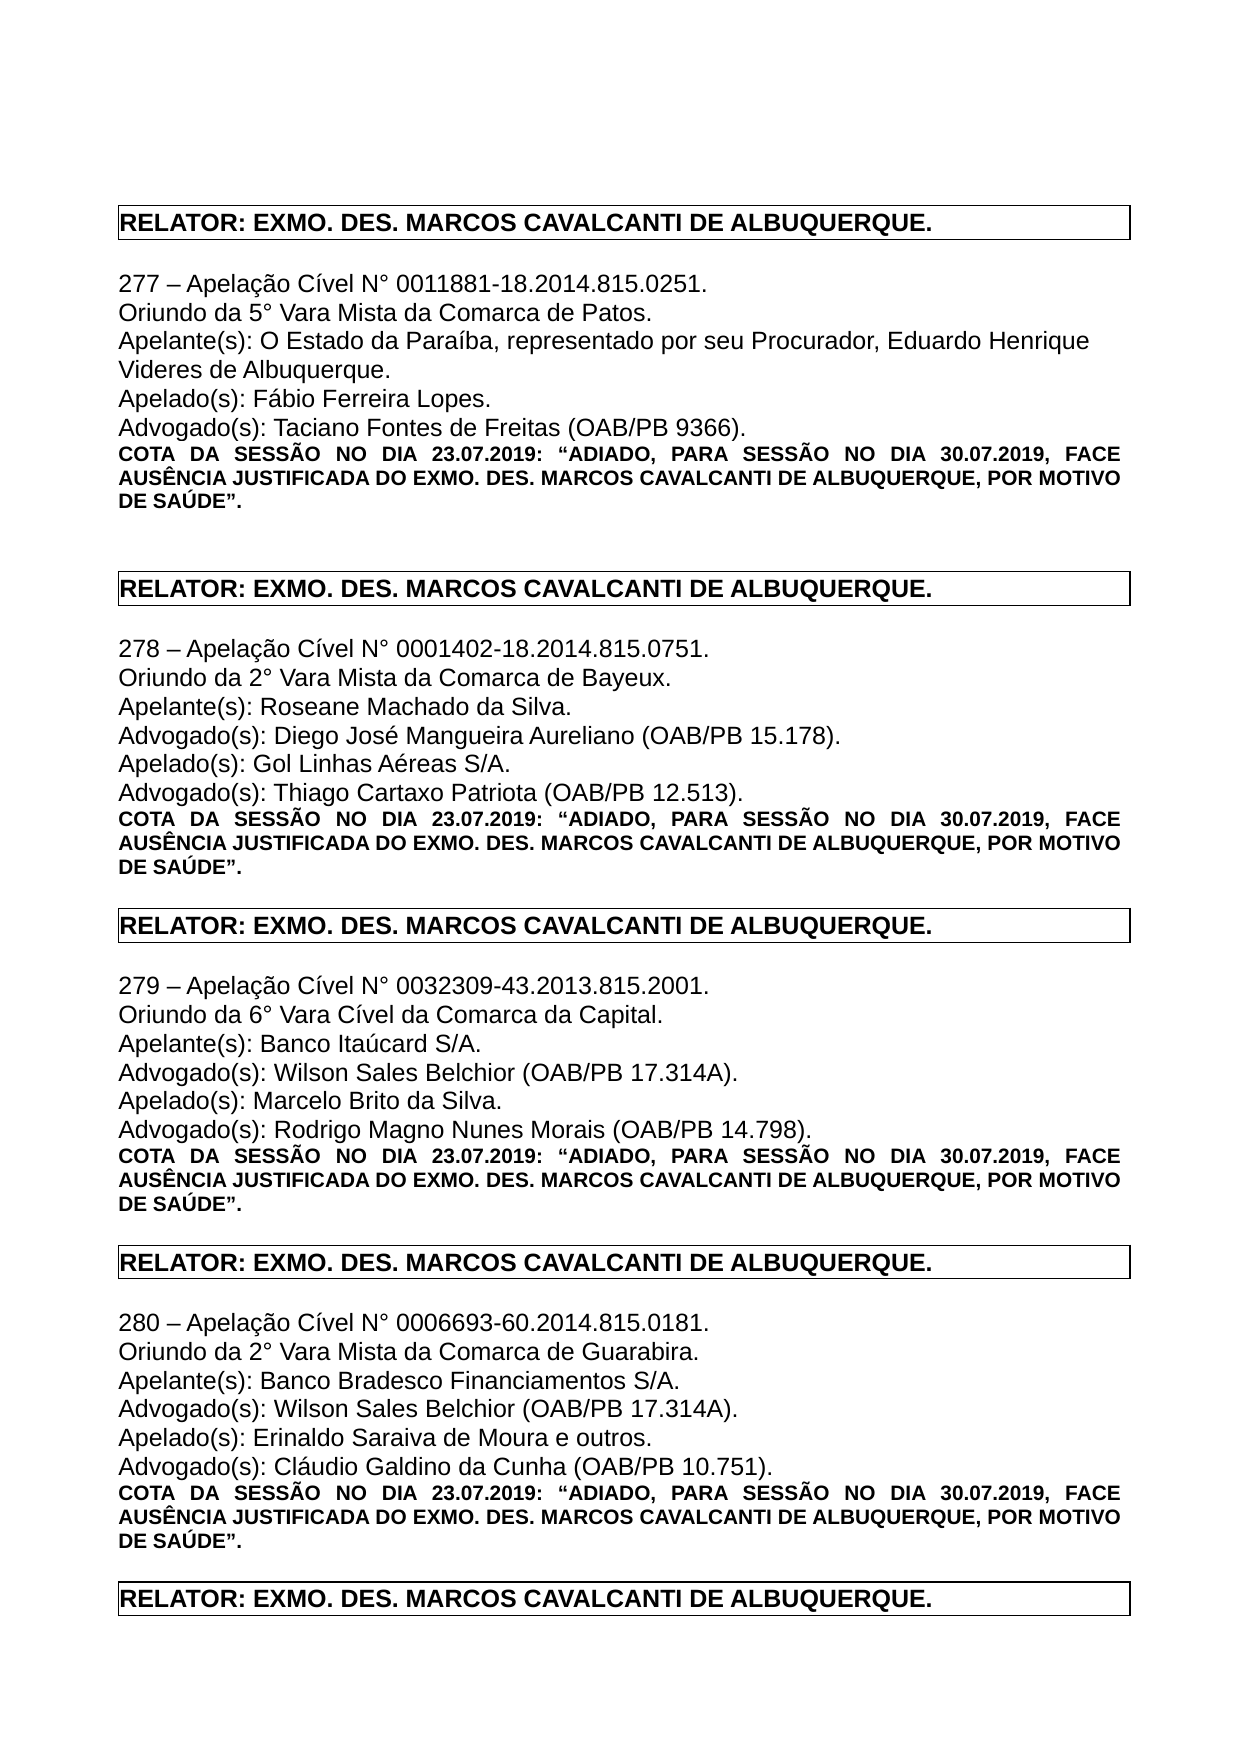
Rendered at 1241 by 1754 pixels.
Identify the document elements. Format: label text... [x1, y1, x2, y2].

text Apelado(s): Fábio Ferreira Lopes. [118, 384, 1122, 413]
text Advogado(s): Thiago Cartaxo Patriota (OAB/PB 12.513). [118, 778, 1122, 807]
text Apelado(s): Gol Linhas Aéreas S/A. [118, 749, 1122, 778]
text 278 – Apelação Cível N° 0001402-18.2014.815.0751. [118, 634, 1122, 663]
text Apelante(s): Banco Itaúcard S/A. [118, 1029, 1122, 1058]
text Advogado(s): Wilson Sales Belchior (OAB/PB 17.314A). [118, 1058, 1122, 1086]
text COTA DA SESSÃO NO DIA 23.07.2019: “ADIADO, PARA SESSÃO NO DIA 30.07.2019, FACE AUSÊNCIA JUSTIFICADA DO EXMO. DES. MARCOS CAVALCANTI DE ALBUQUERQUE, POR MOTIVO DE SAÚDE”. [118, 807, 1122, 879]
text Apelado(s): Marcelo Brito da Silva. [118, 1086, 1122, 1115]
text COTA DA SESSÃO NO DIA 23.07.2019: “ADIADO, PARA SESSÃO NO DIA 30.07.2019, FACE AUSÊNCIA JUSTIFICADA DO EXMO. DES. MARCOS CAVALCANTI DE ALBUQUERQUE, POR MOTIVO DE SAÚDE”. [118, 441, 1122, 513]
text Apelante(s): Roseane Machado da Silva. [118, 692, 1122, 721]
text Apelante(s): Banco Bradesco Financiamentos S/A. [118, 1366, 1122, 1394]
text Oriundo da 5° Vara Mista da Comarca de Patos. [118, 298, 1122, 326]
text Oriundo da 2° Vara Mista da Comarca de Guarabira. [118, 1337, 1122, 1366]
text Apelado(s): Erinaldo Saraiva de Moura e outros. [118, 1423, 1122, 1452]
text 279 – Apelação Cível N° 0032309-43.2013.815.2001. [118, 971, 1122, 1000]
text RELATOR: EXMO. DES. MARCOS CAVALCANTI DE ALBUQUERQUE. [119, 572, 1129, 605]
text 280 – Apelação Cível N° 0006693-60.2014.815.0181. [118, 1308, 1122, 1337]
text Advogado(s): Wilson Sales Belchior (OAB/PB 17.314A). [118, 1394, 1122, 1423]
text RELATOR: EXMO. DES. MARCOS CAVALCANTI DE ALBUQUERQUE. [119, 206, 1129, 239]
text Advogado(s): Cláudio Galdino da Cunha (OAB/PB 10.751). [118, 1452, 1122, 1481]
text RELATOR: EXMO. DES. MARCOS CAVALCANTI DE ALBUQUERQUE. [119, 1246, 1129, 1278]
text COTA DA SESSÃO NO DIA 23.07.2019: “ADIADO, PARA SESSÃO NO DIA 30.07.2019, FACE AUSÊNCIA JUSTIFICADA DO EXMO. DES. MARCOS CAVALCANTI DE ALBUQUERQUE, POR MOTIVO DE SAÚDE”. [118, 1144, 1122, 1216]
text Apelante(s): O Estado da Paraíba, representado por seu Procurador, Eduardo Henrique Videres de Albuquerque. [118, 326, 1122, 384]
text Advogado(s): Taciano Fontes de Freitas (OAB/PB 9366). [118, 413, 1122, 441]
text Oriundo da 2° Vara Mista da Comarca de Bayeux. [118, 663, 1122, 692]
text 277 – Apelação Cível N° 0011881-18.2014.815.0251. [118, 269, 1122, 298]
text RELATOR: EXMO. DES. MARCOS CAVALCANTI DE ALBUQUERQUE. [119, 1583, 1129, 1615]
text Oriundo da 6° Vara Cível da Comarca da Capital. [118, 1000, 1122, 1029]
text Advogado(s): Diego José Mangueira Aureliano (OAB/PB 15.178). [118, 721, 1122, 749]
text COTA DA SESSÃO NO DIA 23.07.2019: “ADIADO, PARA SESSÃO NO DIA 30.07.2019, FACE AUSÊNCIA JUSTIFICADA DO EXMO. DES. MARCOS CAVALCANTI DE ALBUQUERQUE, POR MOTIVO DE SAÚDE”. [118, 1481, 1122, 1553]
text Advogado(s): Rodrigo Magno Nunes Morais (OAB/PB 14.798). [118, 1115, 1122, 1144]
text RELATOR: EXMO. DES. MARCOS CAVALCANTI DE ALBUQUERQUE. [119, 909, 1129, 942]
